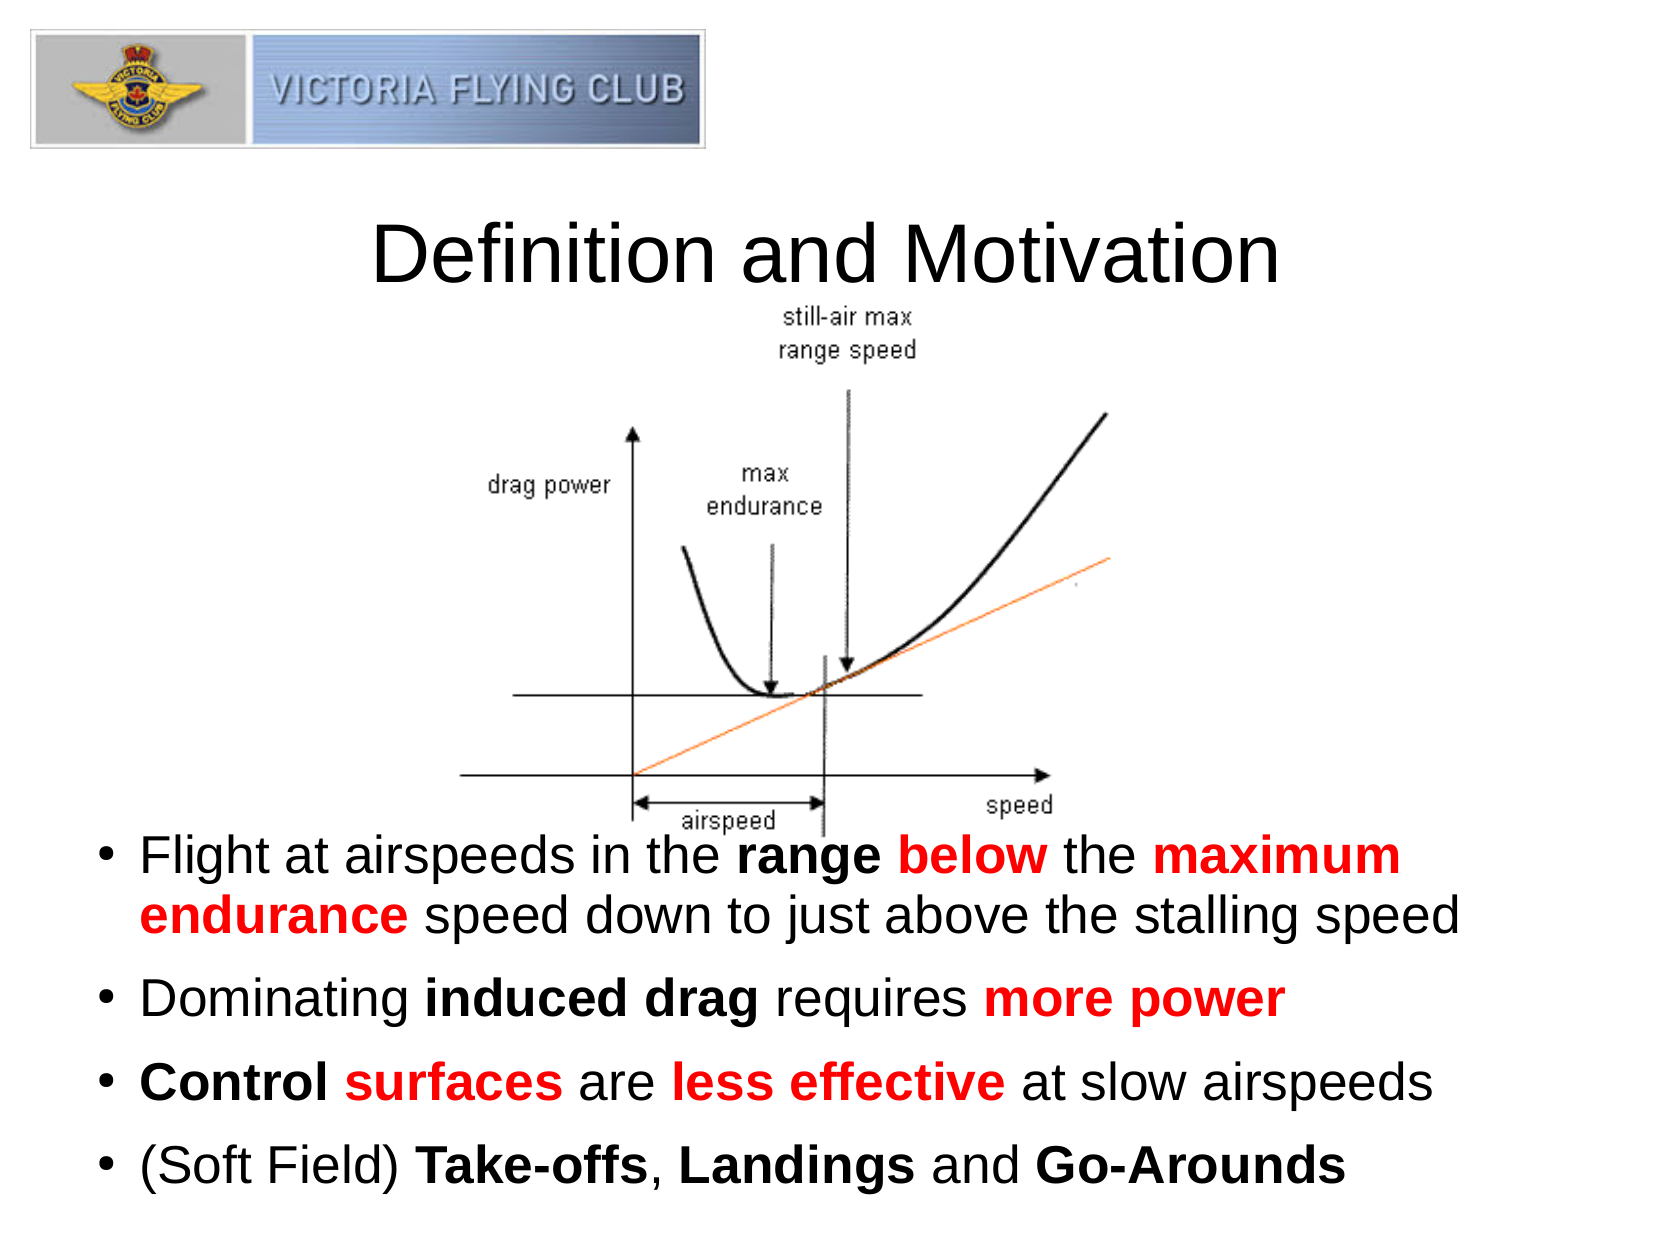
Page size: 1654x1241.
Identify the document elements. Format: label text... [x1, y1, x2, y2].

picture [30, 29, 706, 149]
list Flight at airspeeds in the range below the maximum endurance speed down to just above the stalling speed Dominating induced drag requires more power Control surfaces are less effective at slow airspeeds (Soft Field) Take-offs, Landings and Go-Arounds [82, 825, 1571, 1201]
title Definition and Motivation [82, 150, 1571, 358]
picture [345, 224, 1609, 901]
